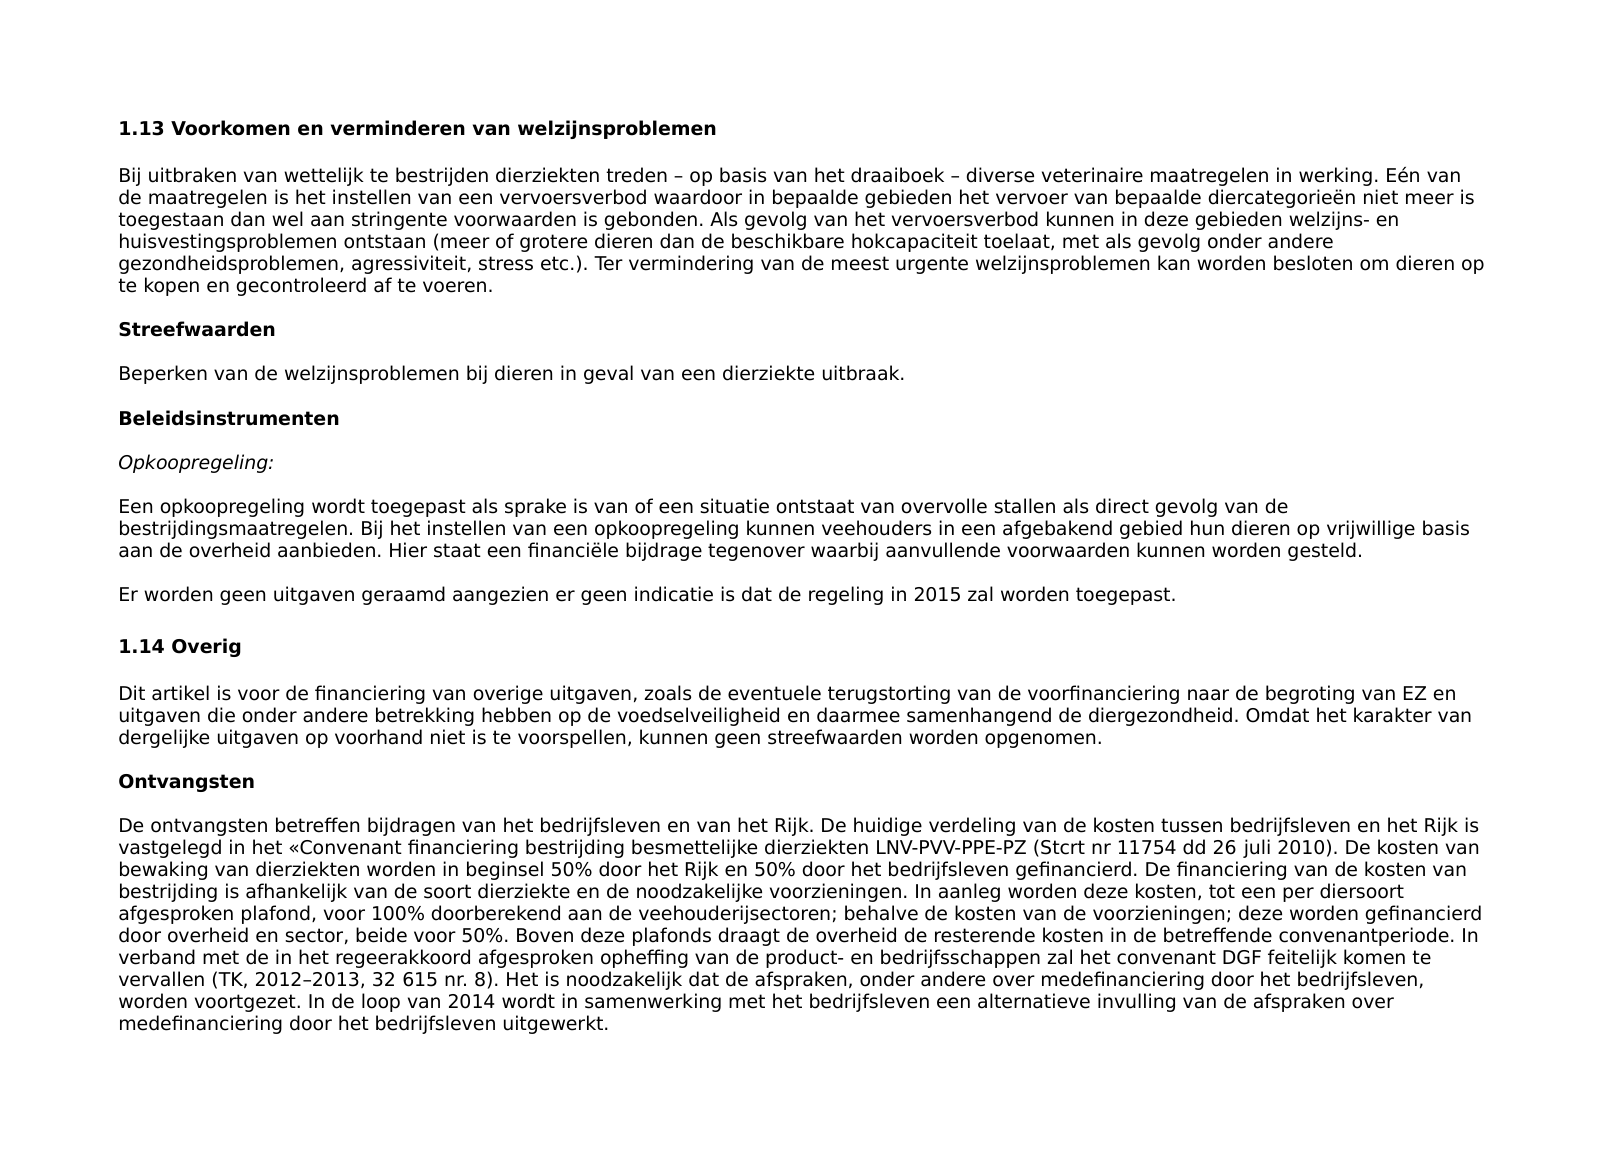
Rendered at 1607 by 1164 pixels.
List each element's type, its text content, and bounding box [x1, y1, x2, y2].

subtitle Streefwaarden [118, 319, 1488, 341]
subtitle Beleidsinstrumenten [118, 407, 1488, 429]
subtitle Opkoopregeling: [118, 452, 1488, 474]
text Beperken van de welzijnsproblemen bij dieren in geval van een dierziekte uitbraak. [118, 363, 1488, 385]
subtitle Ontvangsten [118, 771, 1488, 793]
text Er worden geen uitgaven geraamd aangezien er geen indicatie is dat de regeling in 2015 zal worden toegepast. [118, 584, 1488, 606]
text De ontvangsten betreffen bijdragen van het bedrijfsleven en van het Rijk. De huidige verdeling van de kosten tussen bedrijfsleven en het Rijk is vastgelegd in het «Convenant financiering bestrijding besmettelijke dierziekten LNV-PVV-PPE-PZ (Stcrt nr 11754 dd 26 juli 2010). De kosten van bewaking van dierziekten worden in beginsel 50% door het Rijk en 50% door het bedrijfsleven gefinancierd. De financiering van de kosten van bestrijding is afhankelijk van de soort dierziekte en de noodzakelijke voorzieningen. In aanleg worden deze kosten, tot een per diersoort afgesproken plafond, voor 100% doorberekend aan de veehouderijsectoren; behalve de kosten van de voorzieningen; deze worden gefinancierd door overheid en sector, beide voor 50%. Boven deze plafonds draagt de overheid de resterende kosten in de betreffende convenantperiode. In verband met de in het regeerakkoord afgesproken opheffing van de product- en bedrijfsschappen zal het convenant DGF feitelijk komen te vervallen (TK, 2012–2013, 32 615 nr. 8). Het is noodzakelijk dat de afspraken, onder andere over medefinanciering door het bedrijfsleven, worden voortgezet. In de loop van 2014 wordt in samenwerking met het bedrijfsleven een alternatieve invulling van de afspraken over medefinanciering door het bedrijfsleven uitgewerkt. [118, 815, 1488, 1035]
subtitle 1.13 Voorkomen en verminderen van welzijnsproblemen [118, 118, 1488, 140]
subtitle 1.14 Overig [118, 636, 1488, 658]
text Een opkoopregeling wordt toegepast als sprake is van of een situatie ontstaat van overvolle stallen als direct gevolg van de bestrijdingsmaatregelen. Bij het instellen van een opkoopregeling kunnen veehouders in een afgebakend gebied hun dieren op vrijwillige basis aan de overheid aanbieden. Hier staat een financiële bijdrage tegenover waarbij aanvullende voorwaarden kunnen worden gesteld. [118, 496, 1488, 562]
text Dit artikel is voor de financiering van overige uitgaven, zoals de eventuele terugstorting van de voorfinanciering naar de begroting van EZ en uitgaven die onder andere betrekking hebben op de voedselveiligheid en daarmee samenhangend de diergezondheid. Omdat het karakter van dergelijke uitgaven op voorhand niet is te voorspellen, kunnen geen streefwaarden worden opgenomen. [118, 683, 1488, 749]
text Bij uitbraken van wettelijk te bestrijden dierziekten treden – op basis van het draaiboek – diverse veterinaire maatregelen in werking. Eén van de maatregelen is het instellen van een vervoersverbod waardoor in bepaalde gebieden het vervoer van bepaalde diercategorieën niet meer is toegestaan dan wel aan stringente voorwaarden is gebonden. Als gevolg van het vervoersverbod kunnen in deze gebieden welzijns- en huisvestingsproblemen ontstaan (meer of grotere dieren dan de beschikbare hokcapaciteit toelaat, met als gevolg onder andere gezondheidsproblemen, agressiviteit, stress etc.). Ter vermindering van de meest urgente welzijnsproblemen kan worden besloten om dieren op te kopen en gecontroleerd af te voeren. [118, 165, 1488, 297]
